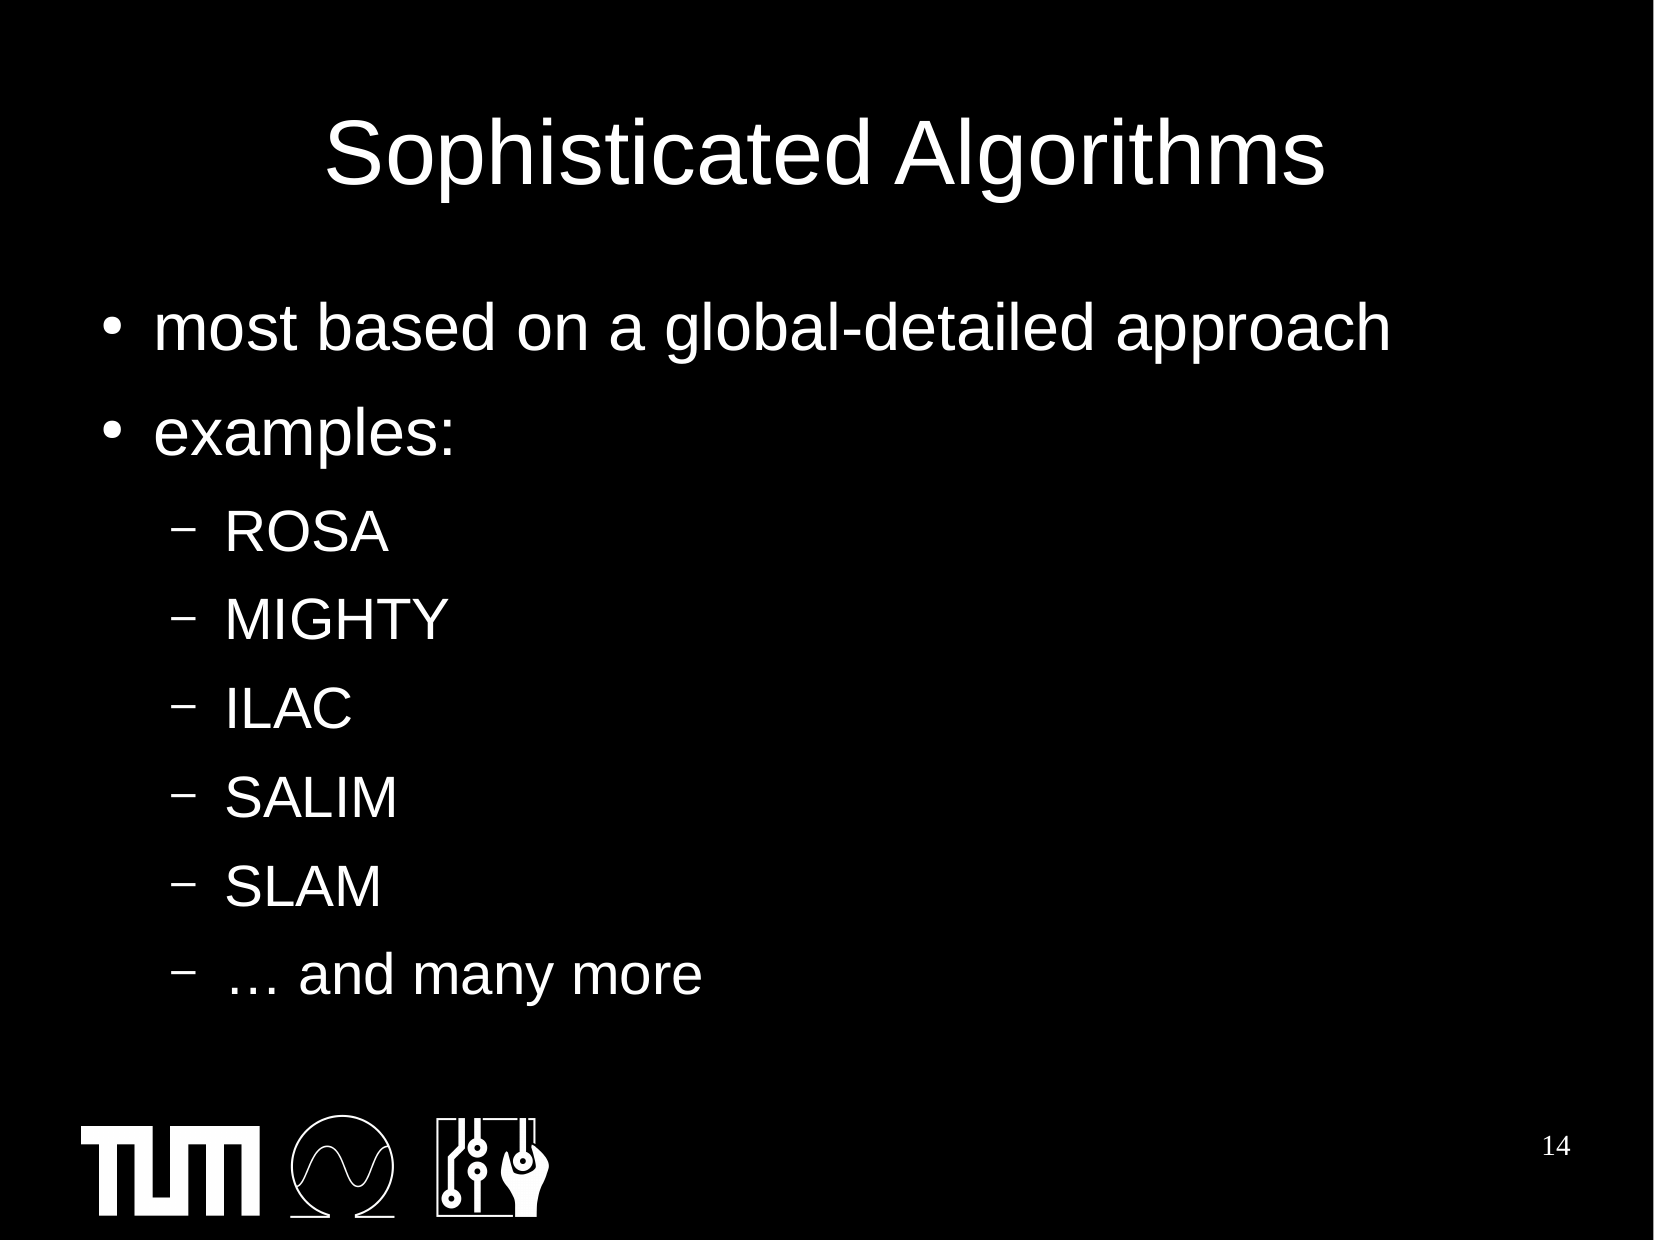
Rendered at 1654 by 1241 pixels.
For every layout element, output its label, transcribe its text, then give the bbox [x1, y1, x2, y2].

picture [63, 1108, 272, 1227]
picture [425, 1109, 554, 1227]
list most based on a global-detailed approach examples: ROSA MIGHTY ILAC SALIM SLAM … and many more [82, 290, 1571, 1109]
picture [283, 1109, 402, 1227]
title Sophisticated Algorithms [82, 49, 1571, 257]
